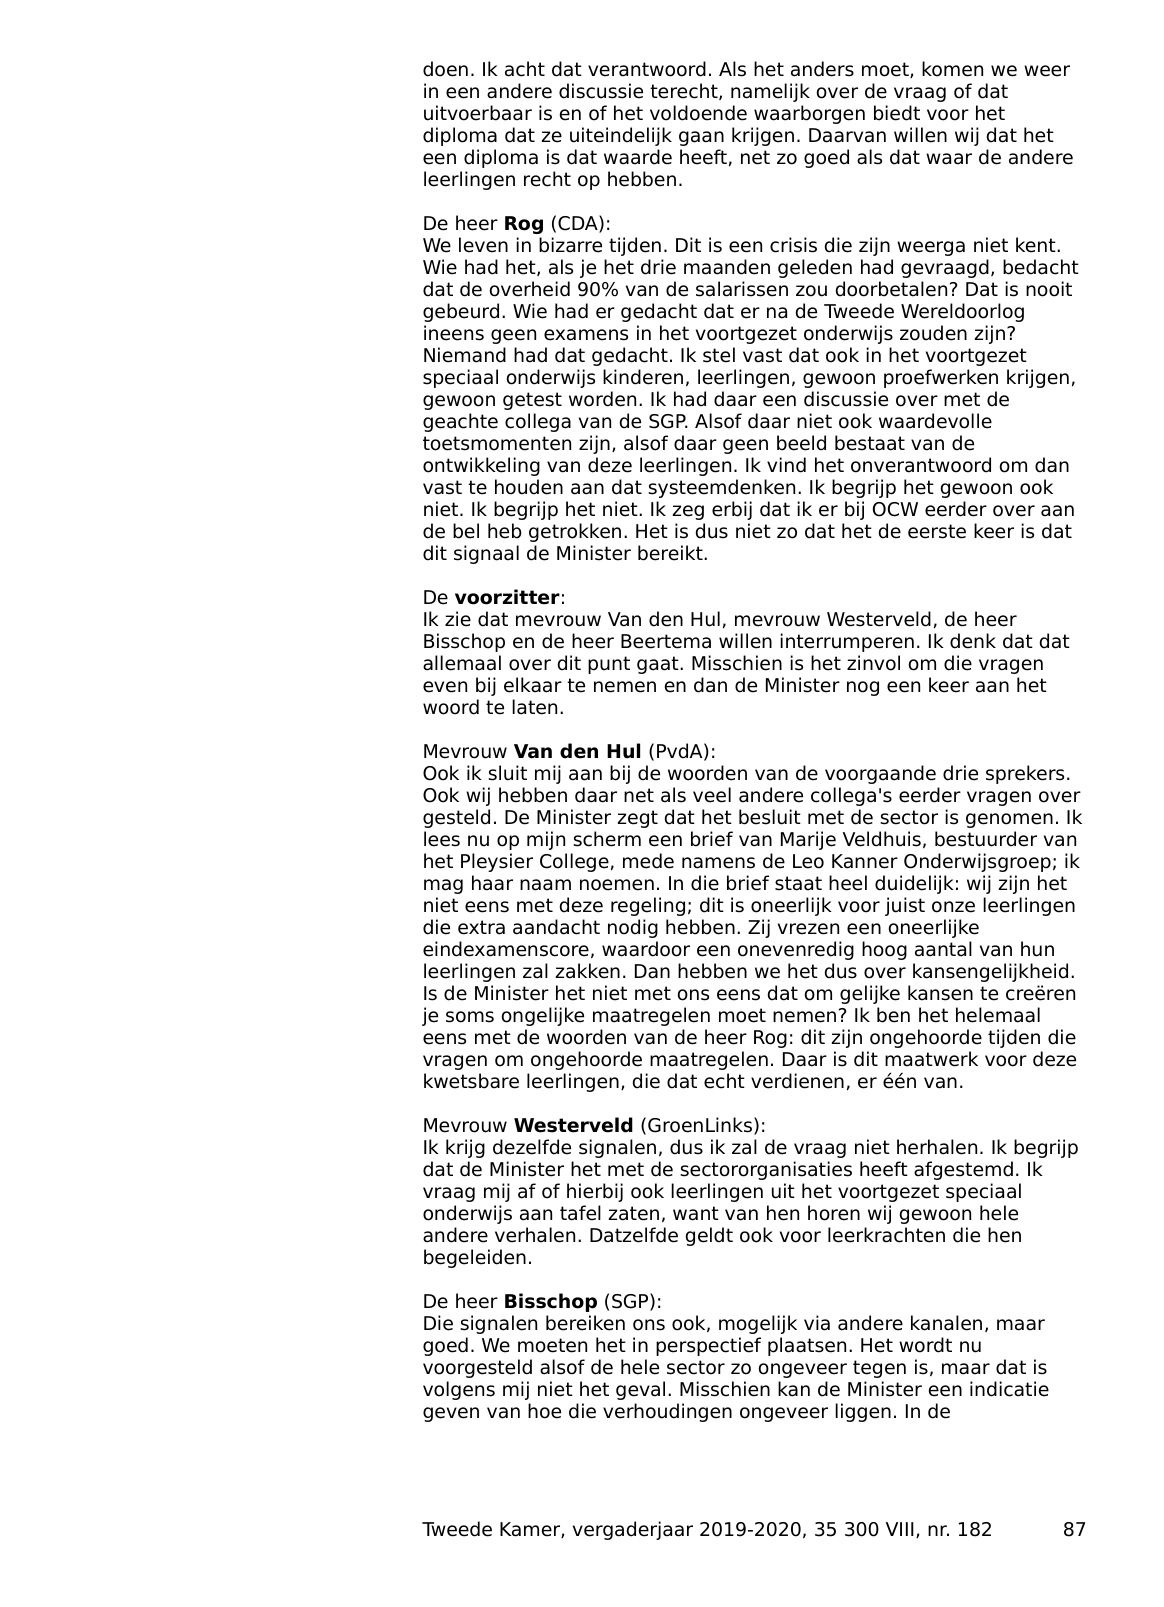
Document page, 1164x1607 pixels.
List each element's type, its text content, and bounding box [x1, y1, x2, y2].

text Die signalen bereiken ons ook, mogelijk via andere kanalen, maar goed. We moeten het in perspectief plaatsen. Het wordt nu voorgesteld alsof de hele sector zo ongeveer tegen is, maar dat is volgens mij niet het geval. Misschien kan de Minister een indicatie geven van hoe die verhoudingen ongeveer liggen. In de [422, 1313, 1087, 1423]
text Ik zie dat mevrouw Van den Hul, mevrouw Westerveld, de heer Bisschop en de heer Beertema willen interrumperen. Ik denk dat dat allemaal over dit punt gaat. Misschien is het zinvol om die vragen even bij elkaar te nemen en dan de Minister nog een keer aan het woord te laten. [422, 609, 1087, 719]
text De heer Rog (CDA): [422, 213, 1087, 235]
text doen. Ik acht dat verantwoord. Als het anders moet, komen we weer in een andere discussie terecht, namelijk over de vraag of dat uitvoerbaar is en of het voldoende waarborgen biedt voor het diploma dat ze uiteindelijk gaan krijgen. Daarvan willen wij dat het een diploma is dat waarde heeft, net zo goed als dat waar de andere leerlingen recht op hebben. [422, 59, 1087, 191]
text Mevrouw Westerveld (GroenLinks): [422, 1115, 1087, 1137]
text De heer Bisschop (SGP): [422, 1291, 1087, 1313]
text Mevrouw Van den Hul (PvdA): [422, 741, 1087, 763]
text Ook ik sluit mij aan bij de woorden van de voorgaande drie sprekers. Ook wij hebben daar net als veel andere collega's eerder vragen over gesteld. De Minister zegt dat het besluit met de sector is genomen. Ik lees nu op mijn scherm een brief van Marije Veldhuis, bestuurder van het Pleysier College, mede namens de Leo Kanner Onderwijsgroep; ik mag haar naam noemen. In die brief staat heel duidelijk: wij zijn het niet eens met deze regeling; dit is oneerlijk voor juist onze leerlingen die extra aandacht nodig hebben. Zij vrezen een oneerlijke eindexamenscore, waardoor een onevenredig hoog aantal van hun leerlingen zal zakken. Dan hebben we het dus over kansengelijkheid. Is de Minister het niet met ons eens dat om gelijke kansen te creëren je soms ongelijke maatregelen moet nemen? Ik ben het helemaal eens met de woorden van de heer Rog: dit zijn ongehoorde tijden die vragen om ongehoorde maatregelen. Daar is dit maatwerk voor deze kwetsbare leerlingen, die dat echt verdienen, er één van. [422, 763, 1087, 1093]
text We leven in bizarre tijden. Dit is een crisis die zijn weerga niet kent. Wie had het, als je het drie maanden geleden had gevraagd, bedacht dat de overheid 90% van de salarissen zou doorbetalen? Dat is nooit gebeurd. Wie had er gedacht dat er na de Tweede Wereldoorlog ineens geen examens in het voortgezet onderwijs zouden zijn? Niemand had dat gedacht. Ik stel vast dat ook in het voortgezet speciaal onderwijs kinderen, leerlingen, gewoon proefwerken krijgen, gewoon getest worden. Ik had daar een discussie over met de geachte collega van de SGP. Alsof daar niet ook waardevolle toetsmomenten zijn, alsof daar geen beeld bestaat van de ontwikkeling van deze leerlingen. Ik vind het onverantwoord om dan vast te houden aan dat systeemdenken. Ik begrijp het gewoon ook niet. Ik begrijp het niet. Ik zeg erbij dat ik er bij OCW eerder over aan de bel heb getrokken. Het is dus niet zo dat het de eerste keer is dat dit signaal de Minister bereikt. [422, 235, 1087, 565]
text De voorzitter: [422, 587, 1087, 609]
text Ik krijg dezelfde signalen, dus ik zal de vraag niet herhalen. Ik begrijp dat de Minister het met de sectororganisaties heeft afgestemd. Ik vraag mij af of hierbij ook leerlingen uit het voortgezet speciaal onderwijs aan tafel zaten, want van hen horen wij gewoon hele andere verhalen. Datzelfde geldt ook voor leerkrachten die hen begeleiden. [422, 1137, 1087, 1269]
